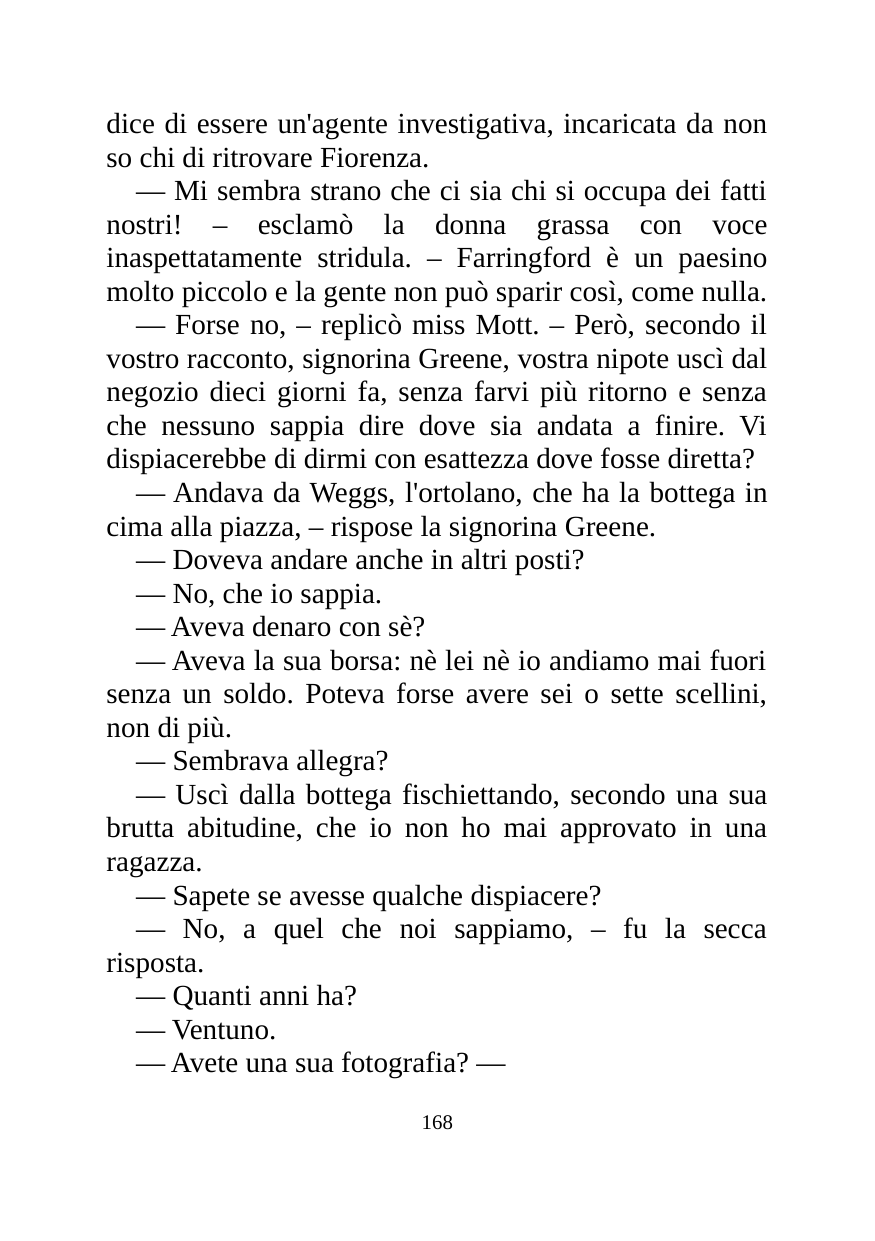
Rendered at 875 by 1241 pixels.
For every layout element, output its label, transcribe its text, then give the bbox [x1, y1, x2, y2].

text — Forse no, – replicò miss Mott. – Però, secondo il vostro racconto, signorina Greene, vostra nipote uscì dal negozio dieci giorni fa, senza farvi più ritorno e senza che nessuno sappia dire dove sia andata a finire. Vi dispiacerebbe di dirmi con esattezza dove fosse diretta? [106, 307, 768, 475]
text — Doveva andare anche in altri posti? [106, 542, 768, 576]
text — Mi sembra strano che ci sia chi si occupa dei fatti nostri! – esclamò la donna grassa con voce inaspettatamente stridula. – Farringford è un paesino molto piccolo e la gente non può sparir così, come nulla. [106, 173, 768, 307]
text — Aveva denaro con sè? [106, 609, 768, 643]
text — Ventuno. [106, 1012, 768, 1045]
text — Andava da Weggs, l'ortolano, che ha la bottega in cima alla piazza, – rispose la signorina Greene. [106, 475, 768, 542]
text — No, a quel che noi sappiamo, – fu la secca risposta. [106, 911, 768, 978]
text — Aveva la sua borsa: nè lei nè io andiamo mai fuori senza un soldo. Poteva forse avere sei o sette scellini, non di più. [106, 643, 768, 743]
text — Sapete se avesse qualche dispiacere? [106, 878, 768, 911]
text — Sembrava allegra? [106, 743, 768, 777]
text — Quanti anni ha? [106, 978, 768, 1012]
text — Avete una sua fotografia? — [106, 1045, 768, 1079]
text — Uscì dalla bottega fischiettando, secondo una sua brutta abitudine, che io non ho mai approvato in una ragazza. [106, 777, 768, 878]
text — No, che io sappia. [106, 576, 768, 609]
text dice di essere un'agente investigativa, incaricata da non so chi di ritrovare Fiorenza. [106, 106, 768, 173]
